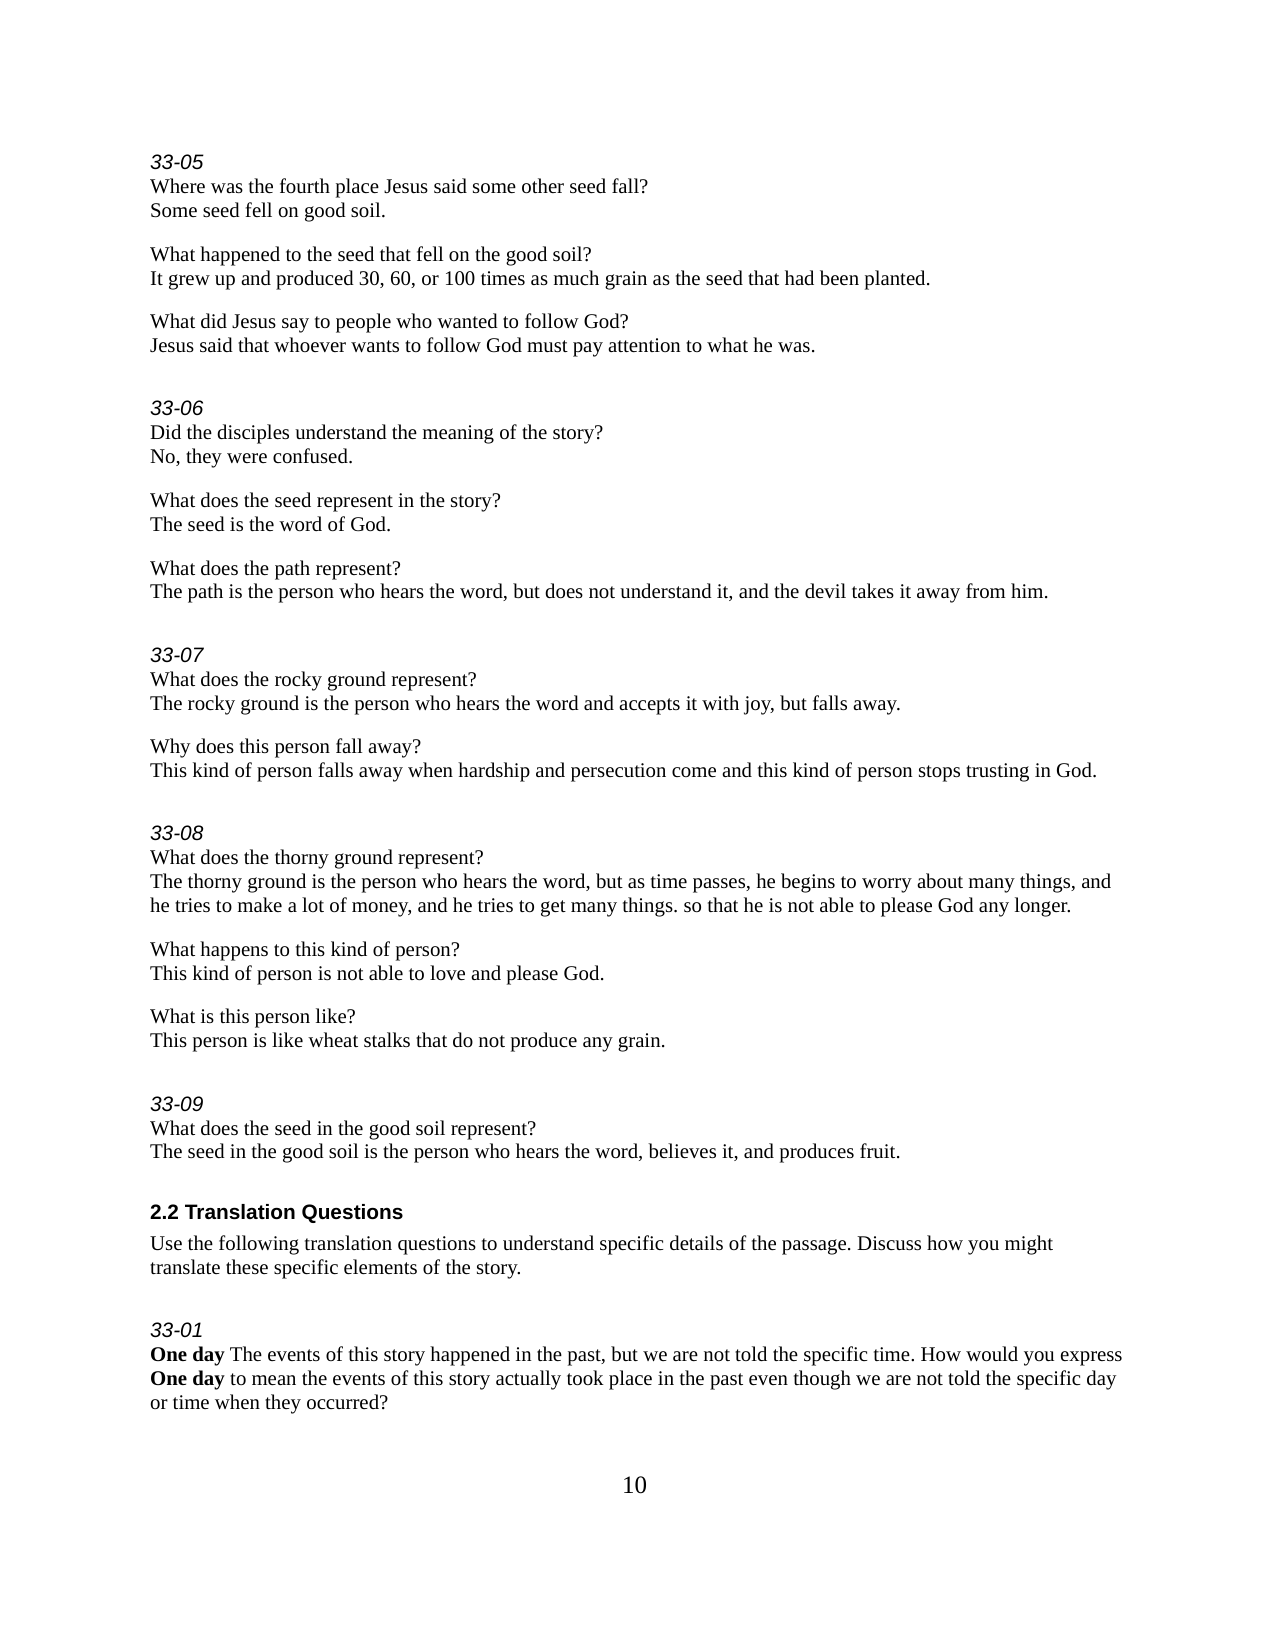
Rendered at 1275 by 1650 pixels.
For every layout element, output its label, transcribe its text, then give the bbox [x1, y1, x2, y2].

text Use the following translation questions to understand specific details of the passage. Discuss how you might translate these specific elements of the story. [150, 1231, 1125, 1279]
text What happens to this kind of person? This kind of person is not able to love and please God. [150, 937, 1125, 985]
text Why does this person fall away? This kind of person falls away when hardship and persecution come and this kind of person stops trusting in God. [150, 734, 1125, 782]
subtitle 2.2 Translation Questions [150, 1199, 1125, 1223]
subtitle 33-06 [150, 396, 1125, 420]
text What does the seed in the good soil represent? The seed in the good soil is the person who hears the word, believes it, and produces fruit. [150, 1115, 1125, 1163]
text What happened to the seed that fell on the good soil? It grew up and produced 30, 60, or 100 times as much grain as the seed that had been planted. [150, 242, 1125, 290]
subtitle 33-01 [150, 1318, 1125, 1342]
text What does the path represent? The path is the person who hears the word, but does not understand it, and the devil takes it away from him. [150, 555, 1125, 603]
text What does the seed represent in the story? The seed is the word of God. [150, 488, 1125, 536]
subtitle 33-08 [150, 821, 1125, 845]
text What is this person like? This person is like wheat stalks that do not produce any grain. [150, 1004, 1125, 1052]
text What does the thorny ground represent? The thorny ground is the person who hears the word, but as time passes, he begins to worry about many things, and he tries to make a lot of money, and he tries to get many things. so that he is not able to please God any longer. [150, 845, 1125, 917]
text What does the rocky ground represent? The rocky ground is the person who hears the word and accepts it with joy, but falls away. [150, 666, 1125, 714]
subtitle 33-05 [150, 150, 1125, 174]
subtitle 33-07 [150, 642, 1125, 666]
text One day The events of this story happened in the past, but we are not told the specific time. How would you express One day to mean the events of this story actually took place in the past even though we are not told the specific day or time when they occurred? [150, 1342, 1125, 1414]
text What did Jesus say to people who wanted to follow God? Jesus said that whoever wants to follow God must pay attention to what he was. [150, 309, 1125, 357]
text Did the disciples understand the meaning of the story? No, they were confused. [150, 420, 1125, 468]
text Where was the fourth place Jesus said some other seed fall? Some seed fell on good soil. [150, 174, 1125, 222]
subtitle 33-09 [150, 1091, 1125, 1115]
